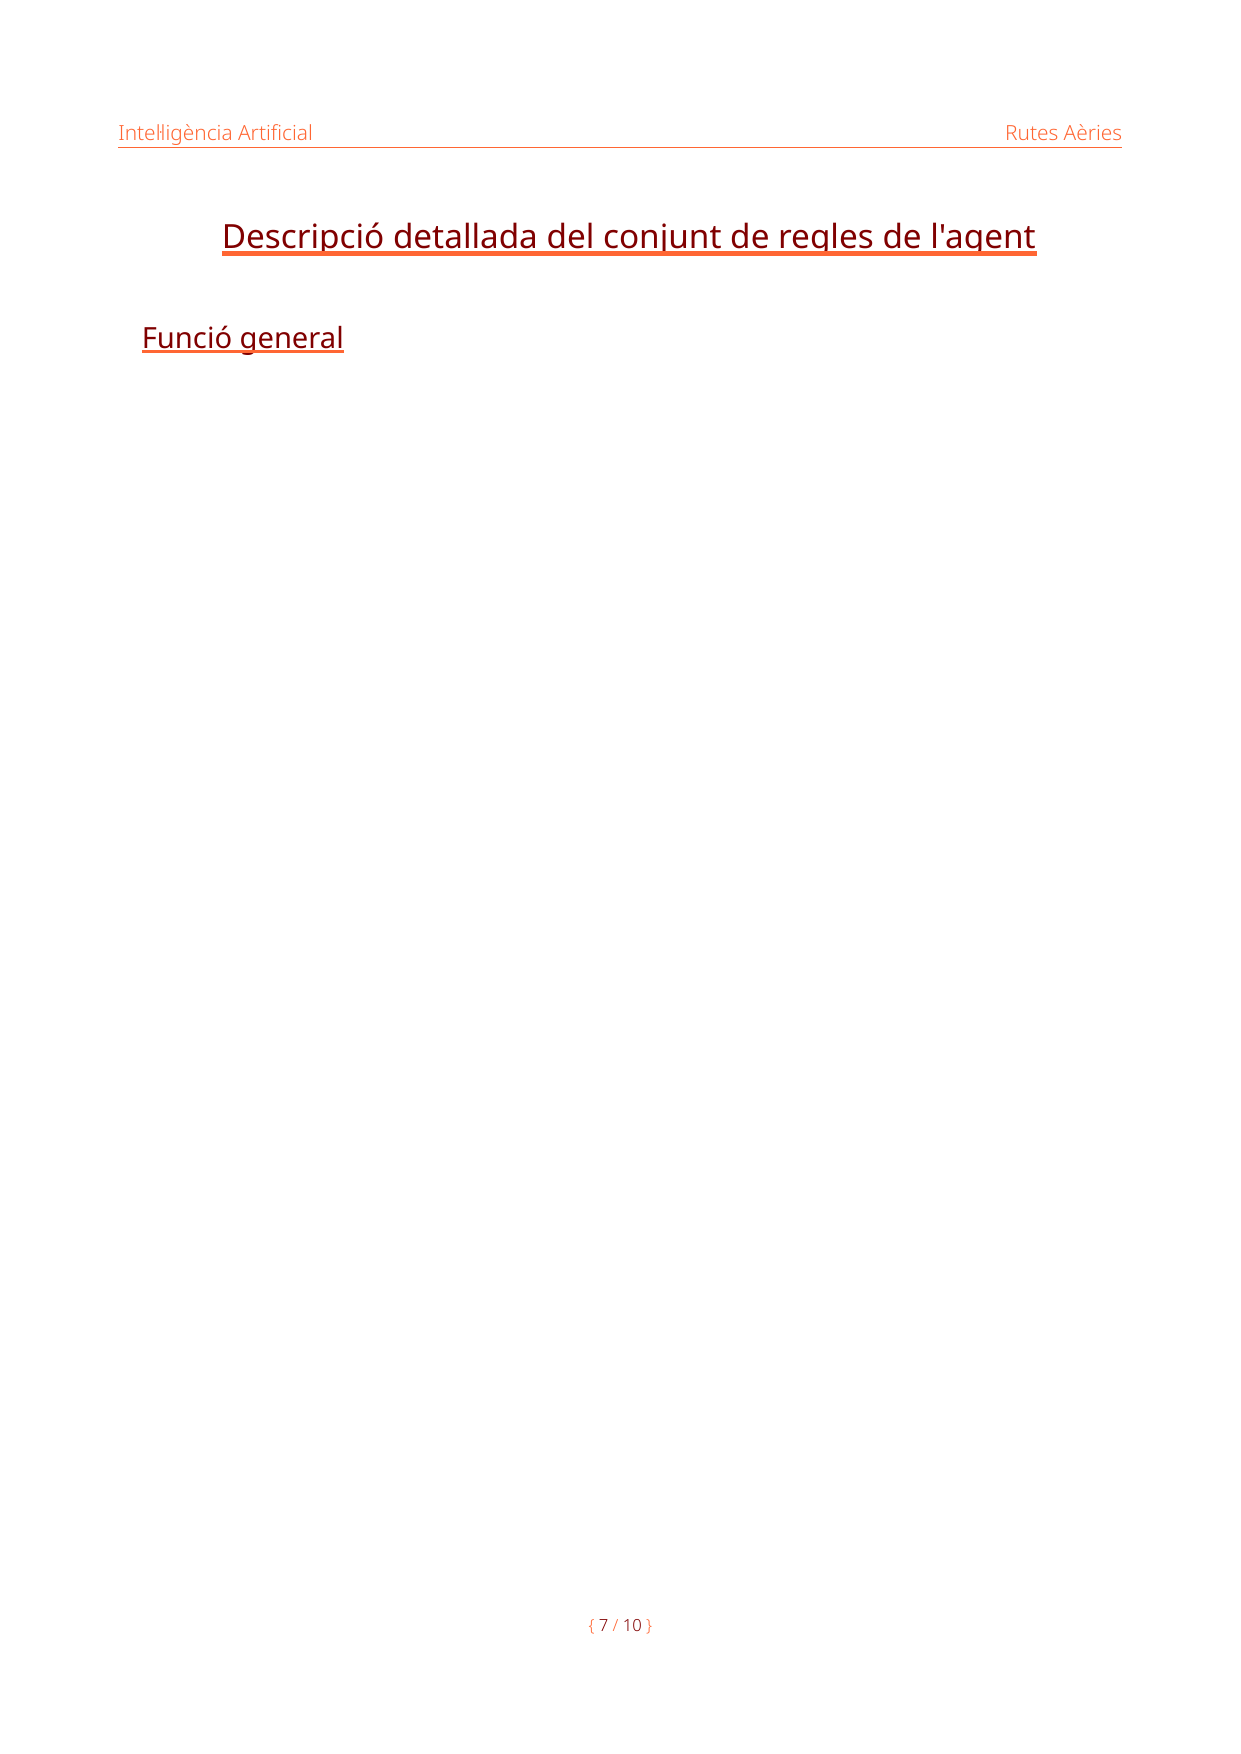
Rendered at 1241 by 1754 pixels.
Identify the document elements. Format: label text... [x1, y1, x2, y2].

subtitle Funció general [130, 317, 1122, 357]
subtitle Descripció detallada del conjunt de regles de l'agent [136, 212, 1122, 258]
